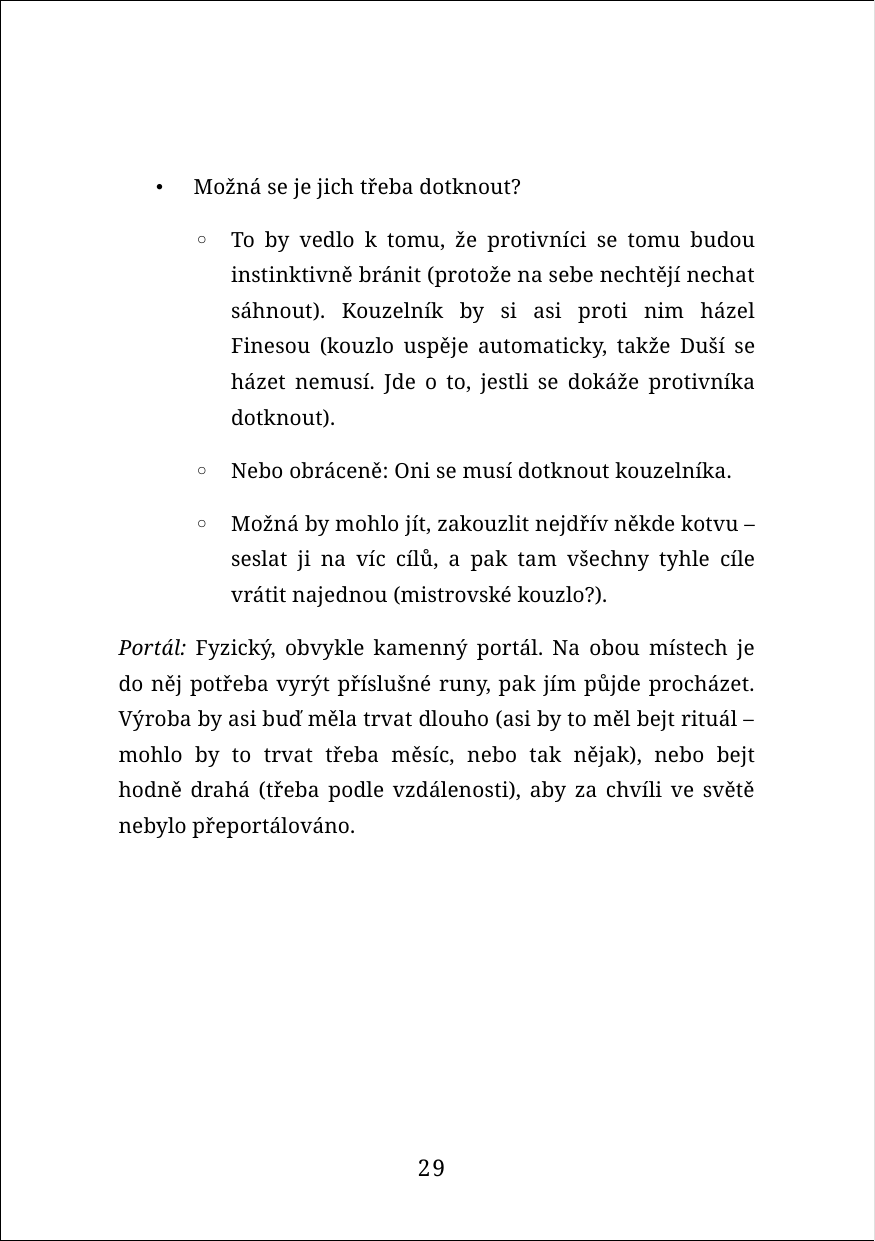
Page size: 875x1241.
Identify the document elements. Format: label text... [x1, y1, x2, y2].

text Portál: Fyzický, obvykle kamenný portál. Na obou místech je do něj potřeba vyrýt příslušné runy, pak jím půjde procházet. Výroba by asi buď měla trvat dlouho (asi by to měl bejt rituál – mohlo by to trvat třeba měsíc, nebo tak nějak), nebo bejt hodně drahá (třeba podle vzdálenosti), aby za chvíli ve světě nebylo přeportálováno. [118, 633, 756, 839]
list Možná se je jich třeba dotknout? [156, 172, 756, 200]
list Možná by mohlo jít, zakouzlit nejdřív někde kotvu – seslat ji na víc cílů, a pak tam všechny tyhle cíle vrátit najednou (mistrovské kouzlo?). [193, 509, 756, 608]
list To by vedlo k tomu, že protivníci se tomu budou instinktivně bránit (protože na sebe nechtějí nechat sáhnout). Kouzelník by si asi proti nim házel Finesou (kouzlo uspěje automaticky, takže Duší se házet nemusí. Jde o to, jestli se dokáže protivníka dotknout). [193, 225, 756, 431]
list Nebo obráceně: Oni se musí dotknout kouzelníka. [193, 456, 756, 484]
